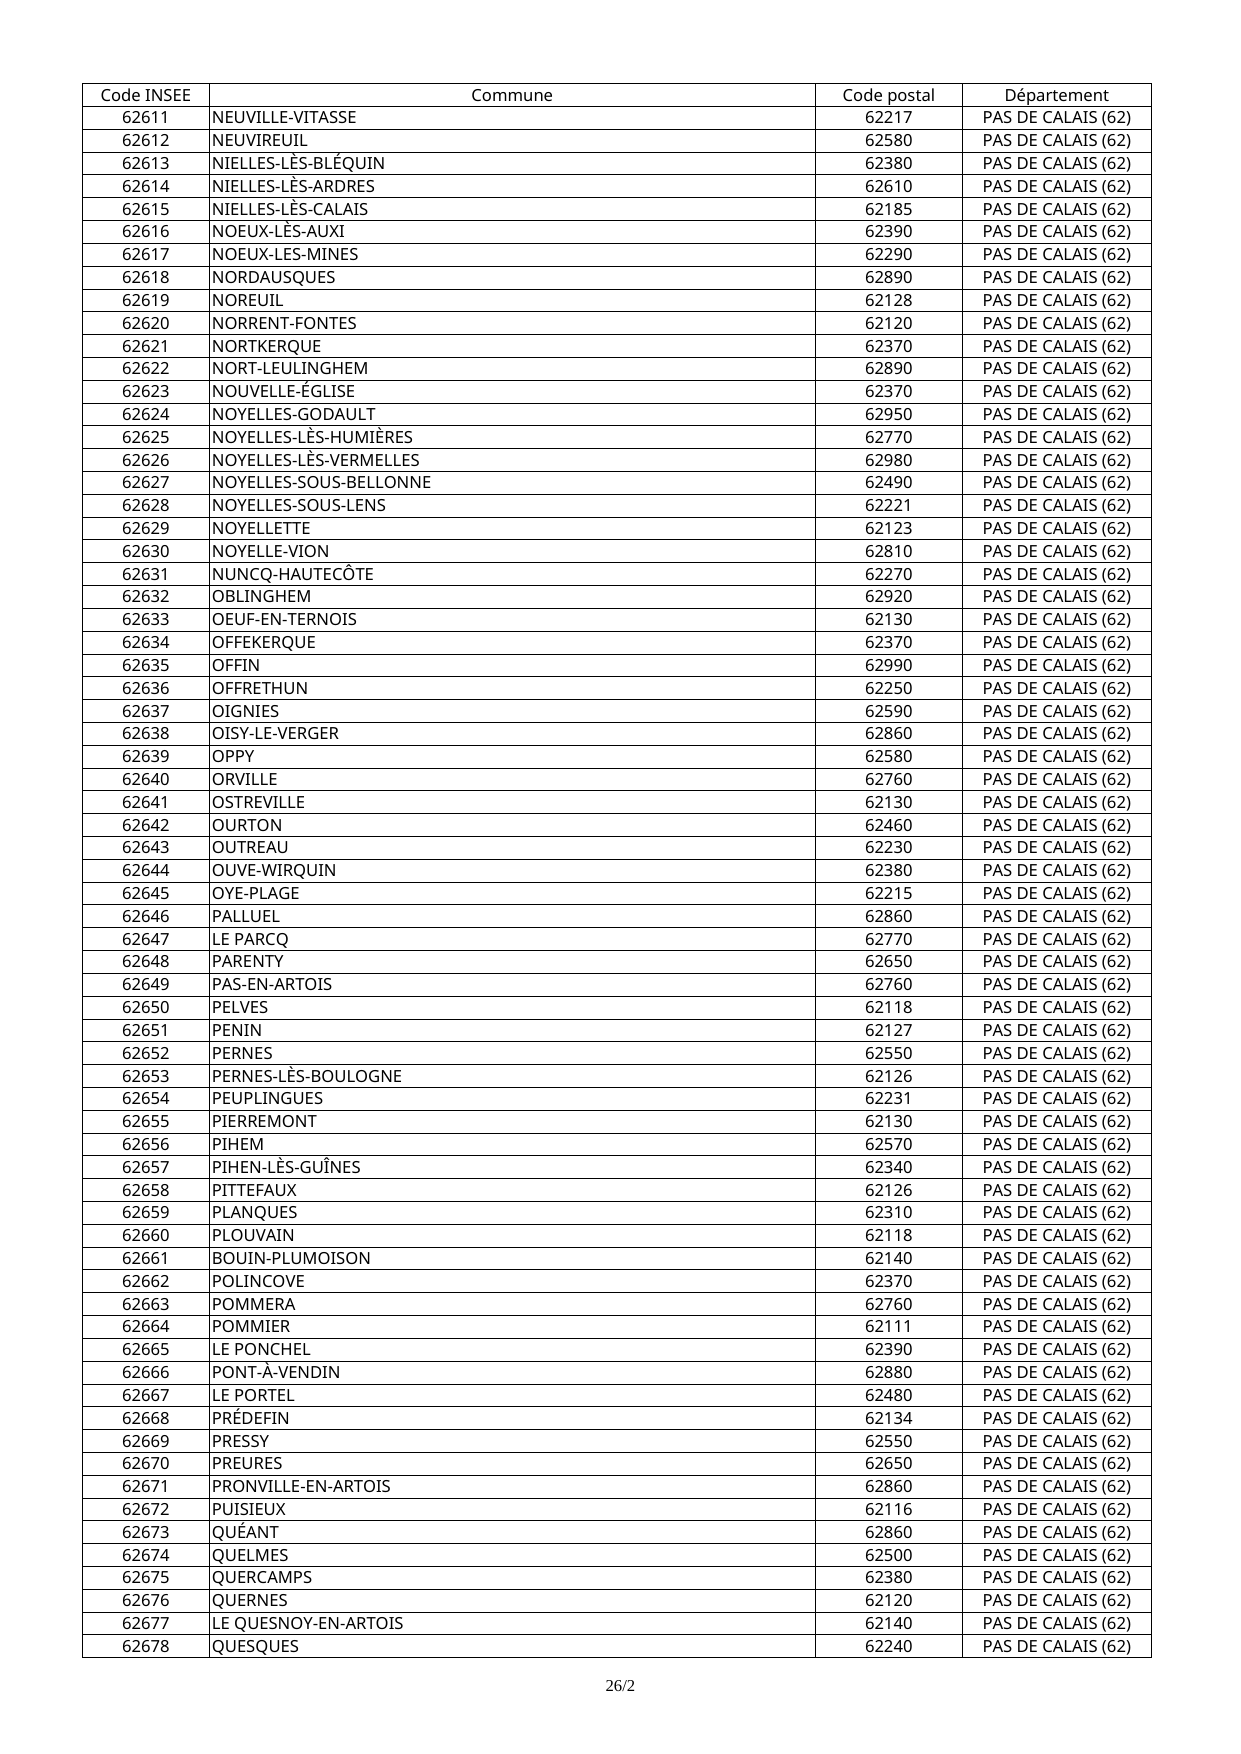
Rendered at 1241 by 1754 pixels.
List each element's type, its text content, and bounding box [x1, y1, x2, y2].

table_cell PAS DE CALAIS (62) [963, 655, 1151, 676]
table_cell PAS DE CALAIS (62) [963, 449, 1151, 471]
table_cell 62120 [816, 1590, 962, 1612]
table_cell 62380 [816, 1567, 962, 1589]
table_cell 62613 [83, 153, 209, 174]
table_cell PAS DE CALAIS (62) [963, 1248, 1151, 1269]
table_cell 62130 [816, 1111, 962, 1132]
table_cell 62653 [83, 1065, 209, 1087]
table_cell OIGNIES [210, 700, 815, 722]
table_cell PAS DE CALAIS (62) [963, 290, 1151, 311]
table_cell 62614 [83, 175, 209, 197]
table_cell PONT-À-VENDIN [210, 1362, 815, 1383]
table_cell PAS DE CALAIS (62) [963, 883, 1151, 904]
table_cell QUERCAMPS [210, 1567, 815, 1589]
table_cell PAS DE CALAIS (62) [963, 1499, 1151, 1520]
table_cell OPPY [210, 746, 815, 767]
table_cell 62637 [83, 700, 209, 722]
table_cell 62641 [83, 791, 209, 813]
table_cell PAS DE CALAIS (62) [963, 1134, 1151, 1155]
table_cell 62638 [83, 723, 209, 745]
table_cell PAS DE CALAIS (62) [963, 1270, 1151, 1292]
table_cell 62622 [83, 358, 209, 380]
table_cell PRONVILLE-EN-ARTOIS [210, 1476, 815, 1497]
table_cell OISY-LE-VERGER [210, 723, 815, 745]
table_cell PAS DE CALAIS (62) [963, 1316, 1151, 1338]
table_cell PAS DE CALAIS (62) [963, 905, 1151, 927]
table_cell NIELLES-LÈS-CALAIS [210, 198, 815, 220]
table_cell 62240 [816, 1635, 962, 1657]
table_cell OFFEKERQUE [210, 632, 815, 653]
table_cell PAS DE CALAIS (62) [963, 1476, 1151, 1497]
table_cell PAS DE CALAIS (62) [963, 1567, 1151, 1589]
table_cell OFFRETHUN [210, 677, 815, 699]
table_cell 62570 [816, 1134, 962, 1155]
table_cell 62990 [816, 655, 962, 676]
table_cell 62340 [816, 1156, 962, 1178]
table_cell NIELLES-LÈS-BLÉQUIN [210, 153, 815, 174]
table_cell PLANQUES [210, 1202, 815, 1224]
table_cell 62654 [83, 1088, 209, 1110]
table_cell 62231 [816, 1088, 962, 1110]
table_cell 62671 [83, 1476, 209, 1497]
table_cell PAS DE CALAIS (62) [963, 1430, 1151, 1452]
table_cell 62668 [83, 1407, 209, 1429]
table_cell PAS DE CALAIS (62) [963, 723, 1151, 745]
table_cell 62650 [83, 997, 209, 1018]
table_cell 62626 [83, 449, 209, 471]
table_cell PAS DE CALAIS (62) [963, 746, 1151, 767]
table_cell BOUIN-PLUMOISON [210, 1248, 815, 1269]
table_cell 62647 [83, 928, 209, 950]
table_cell 62616 [83, 221, 209, 243]
table_cell PAS DE CALAIS (62) [963, 1088, 1151, 1110]
table_cell 62634 [83, 632, 209, 653]
table_cell NORDAUSQUES [210, 267, 815, 288]
table_cell 62120 [816, 312, 962, 334]
table_cell 62678 [83, 1635, 209, 1657]
table_cell PAS DE CALAIS (62) [963, 609, 1151, 631]
table_cell PAS DE CALAIS (62) [963, 358, 1151, 380]
table_cell PEUPLINGUES [210, 1088, 815, 1110]
table_cell 62628 [83, 495, 209, 517]
table_cell PAS DE CALAIS (62) [963, 700, 1151, 722]
table_cell PAS DE CALAIS (62) [963, 495, 1151, 517]
table_cell 62648 [83, 951, 209, 973]
table_header Code postal [816, 84, 962, 106]
table_cell NOEUX-LÈS-AUXI [210, 221, 815, 243]
table_cell PAS DE CALAIS (62) [963, 860, 1151, 882]
table_cell 62890 [816, 267, 962, 288]
table_cell POLINCOVE [210, 1270, 815, 1292]
table_cell PAS DE CALAIS (62) [963, 130, 1151, 152]
table_cell PLOUVAIN [210, 1225, 815, 1247]
table_cell PAS DE CALAIS (62) [963, 1202, 1151, 1224]
table_cell PAS DE CALAIS (62) [963, 198, 1151, 220]
table_cell 62130 [816, 791, 962, 813]
table_cell 62590 [816, 700, 962, 722]
table_cell PAS DE CALAIS (62) [963, 312, 1151, 334]
table_cell 62270 [816, 563, 962, 585]
table_cell PREURES [210, 1453, 815, 1475]
table_cell PAS DE CALAIS (62) [963, 540, 1151, 562]
table_cell 62250 [816, 677, 962, 699]
table_cell PAS DE CALAIS (62) [963, 381, 1151, 402]
table_cell PAS DE CALAIS (62) [963, 1521, 1151, 1543]
table_cell PAS DE CALAIS (62) [963, 107, 1151, 129]
table_header Code INSEE [83, 84, 209, 106]
table_cell 62635 [83, 655, 209, 676]
table_cell 62111 [816, 1316, 962, 1338]
table_cell 62639 [83, 746, 209, 767]
table_cell LE PORTEL [210, 1385, 815, 1406]
table_cell 62658 [83, 1179, 209, 1201]
table_cell 62810 [816, 540, 962, 562]
table_cell PAS DE CALAIS (62) [963, 1065, 1151, 1087]
table_cell PERNES [210, 1042, 815, 1064]
table_cell 62643 [83, 837, 209, 859]
table_cell LE PONCHEL [210, 1339, 815, 1361]
table_cell PAS DE CALAIS (62) [963, 997, 1151, 1018]
table_cell 62550 [816, 1042, 962, 1064]
table_cell 62215 [816, 883, 962, 904]
table_cell PAS DE CALAIS (62) [963, 951, 1151, 973]
table_cell 62860 [816, 905, 962, 927]
table_cell 62660 [83, 1225, 209, 1247]
table_cell 62646 [83, 905, 209, 927]
table_cell 62633 [83, 609, 209, 631]
table_cell 62770 [816, 928, 962, 950]
table_cell 62632 [83, 586, 209, 608]
table_cell PAS-EN-ARTOIS [210, 974, 815, 996]
table_cell QUÉANT [210, 1521, 815, 1543]
table_cell 62612 [83, 130, 209, 152]
table_cell 62617 [83, 244, 209, 266]
table_cell 62920 [816, 586, 962, 608]
table_cell PAS DE CALAIS (62) [963, 632, 1151, 653]
table_cell 62611 [83, 107, 209, 129]
table_cell ORVILLE [210, 769, 815, 790]
table_cell PAS DE CALAIS (62) [963, 153, 1151, 174]
table_cell NOEUX-LES-MINES [210, 244, 815, 266]
table_cell 62880 [816, 1362, 962, 1383]
table_cell NEUVILLE-VITASSE [210, 107, 815, 129]
table_cell NOYELLES-LÈS-VERMELLES [210, 449, 815, 471]
table_cell PAS DE CALAIS (62) [963, 1385, 1151, 1406]
table_cell PAS DE CALAIS (62) [963, 244, 1151, 266]
table_cell 62140 [816, 1248, 962, 1269]
table_cell PAS DE CALAIS (62) [963, 518, 1151, 539]
table_cell 62620 [83, 312, 209, 334]
table_cell POMMIER [210, 1316, 815, 1338]
table_cell 62670 [83, 1453, 209, 1475]
table_cell 62860 [816, 1521, 962, 1543]
table_cell PALLUEL [210, 905, 815, 927]
table_cell NORRENT-FONTES [210, 312, 815, 334]
table_cell PAS DE CALAIS (62) [963, 563, 1151, 585]
table_cell PAS DE CALAIS (62) [963, 426, 1151, 448]
table_cell 62673 [83, 1521, 209, 1543]
table_cell 62221 [816, 495, 962, 517]
table_cell PUISIEUX [210, 1499, 815, 1520]
table_cell NOYELLES-LÈS-HUMIÈRES [210, 426, 815, 448]
table_cell 62631 [83, 563, 209, 585]
table_cell 62390 [816, 1339, 962, 1361]
table_cell PITTEFAUX [210, 1179, 815, 1201]
table_cell PIHEN-LÈS-GUÎNES [210, 1156, 815, 1178]
table_cell 62674 [83, 1544, 209, 1566]
table_cell PAS DE CALAIS (62) [963, 1020, 1151, 1041]
table_cell NOYELLETTE [210, 518, 815, 539]
table_cell OSTREVILLE [210, 791, 815, 813]
table_cell 62185 [816, 198, 962, 220]
table_cell NOUVELLE-ÉGLISE [210, 381, 815, 402]
table_cell 62380 [816, 153, 962, 174]
table_cell 62650 [816, 1453, 962, 1475]
table_cell 62618 [83, 267, 209, 288]
table_cell PAS DE CALAIS (62) [963, 1590, 1151, 1612]
table_cell NOYELLES-GODAULT [210, 404, 815, 425]
table_cell 62636 [83, 677, 209, 699]
table_cell PAS DE CALAIS (62) [963, 1156, 1151, 1178]
table_cell PAS DE CALAIS (62) [963, 1293, 1151, 1315]
table_cell NOYELLE-VION [210, 540, 815, 562]
table_cell 62656 [83, 1134, 209, 1155]
table_cell NORTKERQUE [210, 335, 815, 357]
table_cell 62640 [83, 769, 209, 790]
table_cell 62500 [816, 1544, 962, 1566]
table_cell 62621 [83, 335, 209, 357]
table_cell 62890 [816, 358, 962, 380]
table_cell 62645 [83, 883, 209, 904]
table_cell 62677 [83, 1613, 209, 1634]
table_cell 62664 [83, 1316, 209, 1338]
table_cell OURTON [210, 814, 815, 836]
table_cell 62760 [816, 769, 962, 790]
table_cell PIHEM [210, 1134, 815, 1155]
table_cell PAS DE CALAIS (62) [963, 335, 1151, 357]
table_cell 62770 [816, 426, 962, 448]
table_cell PAS DE CALAIS (62) [963, 404, 1151, 425]
table_cell 62666 [83, 1362, 209, 1383]
table_cell NUNCQ-HAUTECÔTE [210, 563, 815, 585]
table_cell PAS DE CALAIS (62) [963, 175, 1151, 197]
table_cell 62130 [816, 609, 962, 631]
table_cell 62675 [83, 1567, 209, 1589]
table_cell 62860 [816, 723, 962, 745]
table_cell PAS DE CALAIS (62) [963, 1407, 1151, 1429]
table_cell 62980 [816, 449, 962, 471]
table_cell 62625 [83, 426, 209, 448]
table_cell OBLINGHEM [210, 586, 815, 608]
table_cell 62663 [83, 1293, 209, 1315]
table_cell PAS DE CALAIS (62) [963, 472, 1151, 494]
table_cell 62760 [816, 974, 962, 996]
table_cell PAS DE CALAIS (62) [963, 769, 1151, 790]
table_cell 62140 [816, 1613, 962, 1634]
table_cell PELVES [210, 997, 815, 1018]
table_cell PIERREMONT [210, 1111, 815, 1132]
table_cell 62629 [83, 518, 209, 539]
table_cell 62624 [83, 404, 209, 425]
table_cell 62860 [816, 1476, 962, 1497]
table_cell PAS DE CALAIS (62) [963, 791, 1151, 813]
table_cell 62290 [816, 244, 962, 266]
table_cell PRESSY [210, 1430, 815, 1452]
table_cell QUESQUES [210, 1635, 815, 1657]
table_cell 62950 [816, 404, 962, 425]
table_cell PAS DE CALAIS (62) [963, 1179, 1151, 1201]
table_cell 62627 [83, 472, 209, 494]
table_cell 62490 [816, 472, 962, 494]
table_cell POMMERA [210, 1293, 815, 1315]
table_cell NOYELLES-SOUS-BELLONNE [210, 472, 815, 494]
table_cell 62118 [816, 1225, 962, 1247]
table_cell PAS DE CALAIS (62) [963, 1042, 1151, 1064]
table_cell 62630 [83, 540, 209, 562]
table_cell PAS DE CALAIS (62) [963, 974, 1151, 996]
table_cell PAS DE CALAIS (62) [963, 677, 1151, 699]
table_cell 62380 [816, 860, 962, 882]
table_cell OEUF-EN-TERNOIS [210, 609, 815, 631]
table_cell 62669 [83, 1430, 209, 1452]
table_cell 62118 [816, 997, 962, 1018]
table_cell 62665 [83, 1339, 209, 1361]
table_cell 62615 [83, 198, 209, 220]
table_cell PAS DE CALAIS (62) [963, 1544, 1151, 1566]
table_cell QUERNES [210, 1590, 815, 1612]
table_cell PAS DE CALAIS (62) [963, 1635, 1151, 1657]
table_cell LE PARCQ [210, 928, 815, 950]
table_cell 62310 [816, 1202, 962, 1224]
table_cell 62610 [816, 175, 962, 197]
table_cell 62659 [83, 1202, 209, 1224]
table_cell 62370 [816, 381, 962, 402]
table_cell 62661 [83, 1248, 209, 1269]
table_cell 62230 [816, 837, 962, 859]
table_cell 62657 [83, 1156, 209, 1178]
table_cell LE QUESNOY-EN-ARTOIS [210, 1613, 815, 1634]
table_cell PAS DE CALAIS (62) [963, 1453, 1151, 1475]
table_cell PAS DE CALAIS (62) [963, 837, 1151, 859]
table_cell NIELLES-LÈS-ARDRES [210, 175, 815, 197]
table_cell 62644 [83, 860, 209, 882]
table_cell 62580 [816, 130, 962, 152]
table_cell 62134 [816, 1407, 962, 1429]
table_cell 62128 [816, 290, 962, 311]
table_cell 62390 [816, 221, 962, 243]
table_cell PAS DE CALAIS (62) [963, 586, 1151, 608]
table_cell PAS DE CALAIS (62) [963, 1339, 1151, 1361]
table_cell OFFIN [210, 655, 815, 676]
table_cell 62116 [816, 1499, 962, 1520]
table_cell 62370 [816, 1270, 962, 1292]
table_cell 62649 [83, 974, 209, 996]
table_cell 62126 [816, 1179, 962, 1201]
table_cell 62480 [816, 1385, 962, 1406]
table_cell 62370 [816, 632, 962, 653]
table_header Département [963, 84, 1151, 106]
table_cell OYE-PLAGE [210, 883, 815, 904]
table_cell 62126 [816, 1065, 962, 1087]
table_cell PAS DE CALAIS (62) [963, 1111, 1151, 1132]
table_cell 62123 [816, 518, 962, 539]
table_cell 62580 [816, 746, 962, 767]
table_cell NOYELLES-SOUS-LENS [210, 495, 815, 517]
table_cell PAS DE CALAIS (62) [963, 814, 1151, 836]
table_cell PAS DE CALAIS (62) [963, 221, 1151, 243]
table_cell 62650 [816, 951, 962, 973]
table_cell OUTREAU [210, 837, 815, 859]
table_cell NOREUIL [210, 290, 815, 311]
table_cell 62672 [83, 1499, 209, 1520]
table_cell PARENTY [210, 951, 815, 973]
table_cell 62623 [83, 381, 209, 402]
table_cell QUELMES [210, 1544, 815, 1566]
table_cell PAS DE CALAIS (62) [963, 928, 1151, 950]
table_cell 62652 [83, 1042, 209, 1064]
table_header Commune [210, 84, 815, 106]
table_cell PERNES-LÈS-BOULOGNE [210, 1065, 815, 1087]
table_cell 62676 [83, 1590, 209, 1612]
table_cell 62217 [816, 107, 962, 129]
table_cell PAS DE CALAIS (62) [963, 1613, 1151, 1634]
table_cell 62127 [816, 1020, 962, 1041]
table_cell NEUVIREUIL [210, 130, 815, 152]
table_cell 62550 [816, 1430, 962, 1452]
table_cell 62460 [816, 814, 962, 836]
table_cell PAS DE CALAIS (62) [963, 1362, 1151, 1383]
table_cell 62619 [83, 290, 209, 311]
table_cell NORT-LEULINGHEM [210, 358, 815, 380]
table_cell 62642 [83, 814, 209, 836]
table_cell 62667 [83, 1385, 209, 1406]
table_cell 62655 [83, 1111, 209, 1132]
table_cell PENIN [210, 1020, 815, 1041]
table_cell PAS DE CALAIS (62) [963, 267, 1151, 288]
table_cell PAS DE CALAIS (62) [963, 1225, 1151, 1247]
table_cell OUVE-WIRQUIN [210, 860, 815, 882]
table_cell PRÉDEFIN [210, 1407, 815, 1429]
table_cell 62651 [83, 1020, 209, 1041]
table_cell 62662 [83, 1270, 209, 1292]
table_cell 62760 [816, 1293, 962, 1315]
table_cell 62370 [816, 335, 962, 357]
